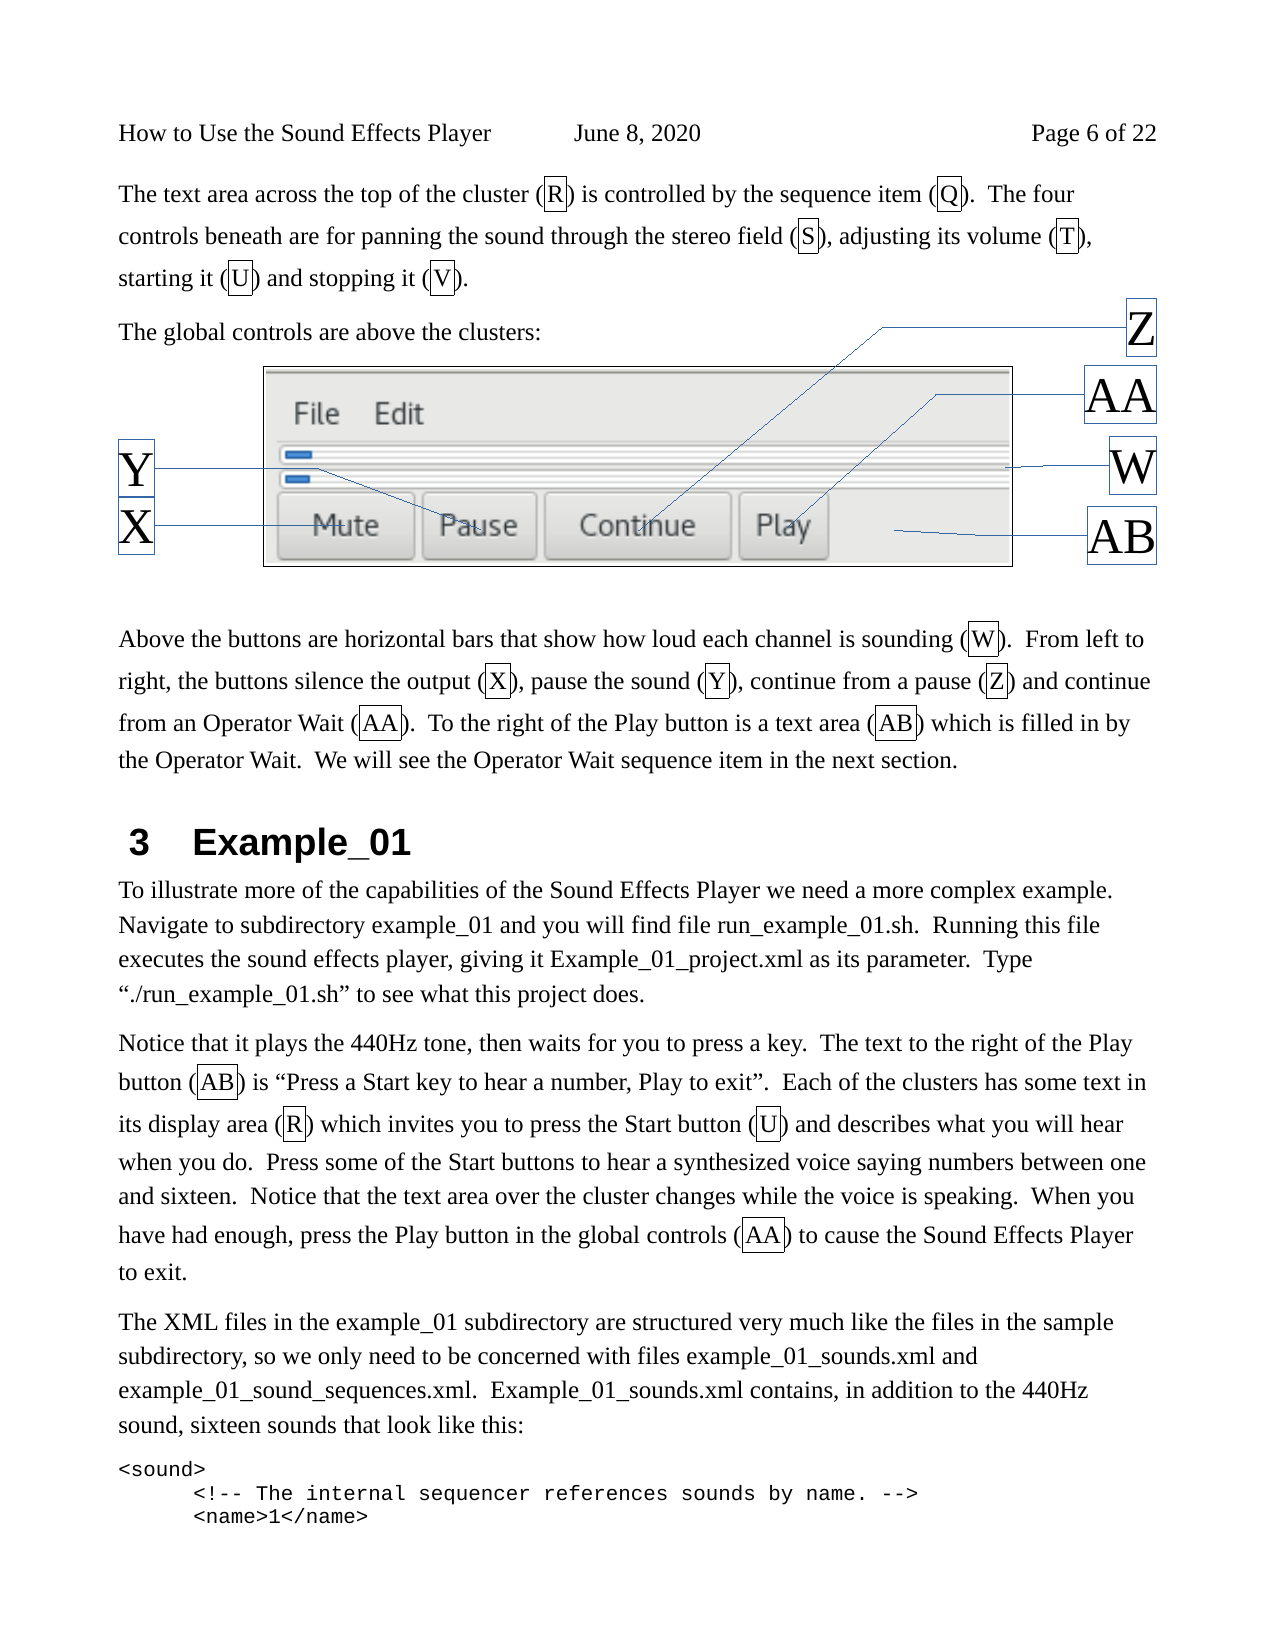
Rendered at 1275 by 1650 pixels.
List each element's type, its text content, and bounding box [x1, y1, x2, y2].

text Notice that it plays the 440Hz tone, then waits for you to press a key. The text to the right of the Play button (AB) is “Press a Start key to hear a number, Play to exit”. Each of the clusters has some text in its display area (R) which invites you to press the Start button (U) and describes what you will hear when you do. Press some of the Start buttons to hear a synthesized voice saying numbers between one and sixteen. Notice that the text area over the cluster changes while the voice is speaking. When you have had enough, press the Play button in the global controls (AA) to cause the Sound Effects Player to exit. [118, 1028, 1157, 1286]
text <!-- The internal sequencer references sounds by name. --> [118, 1483, 1157, 1506]
picture [265, 369, 1010, 563]
text Above the buttons are horizontal bars that show how loud each channel is sounding (W). From left to right, the buttons silence the output (X), pause the sound (Y), continue from a pause (Z) and continue from an Operator Wait (AA). To the right of the Play button is a text area (AB) which is filled in by the Operator Wait. We will see the Operator Wait sequence item in the next section. [118, 621, 1157, 774]
text To illustrate more of the capabilities of the Sound Effects Player we need a more complex example. Navigate to subdirectory example_01 and you will find file run_example_01.sh. Running this file executes the sound effects player, giving it Example_01_project.xml as its parameter. Type “./run_example_01.sh” to see what this project does. [118, 876, 1157, 1008]
text The text area across the top of the cluster (R) is controlled by the sequence item (Q). The four controls beneath are for panning the sound through the stereo field (S), adjusting its volume (T), starting it (U) and stopping it (V). [118, 176, 1157, 295]
text <sound> [118, 1459, 1157, 1483]
subtitle Example_01 [118, 819, 1157, 863]
text <name>1</name> [118, 1506, 1157, 1530]
text The global controls are above the clusters: [118, 317, 1126, 346]
text The XML files in the example_01 subdirectory are structured very much like the files in the sample subdirectory, so we only need to be concerned with files example_01_sounds.xml and example_01_sound_sequences.xml. Example_01_sounds.xml contains, in addition to the 440Hz sound, sixteen sounds that look like this: [118, 1307, 1157, 1439]
